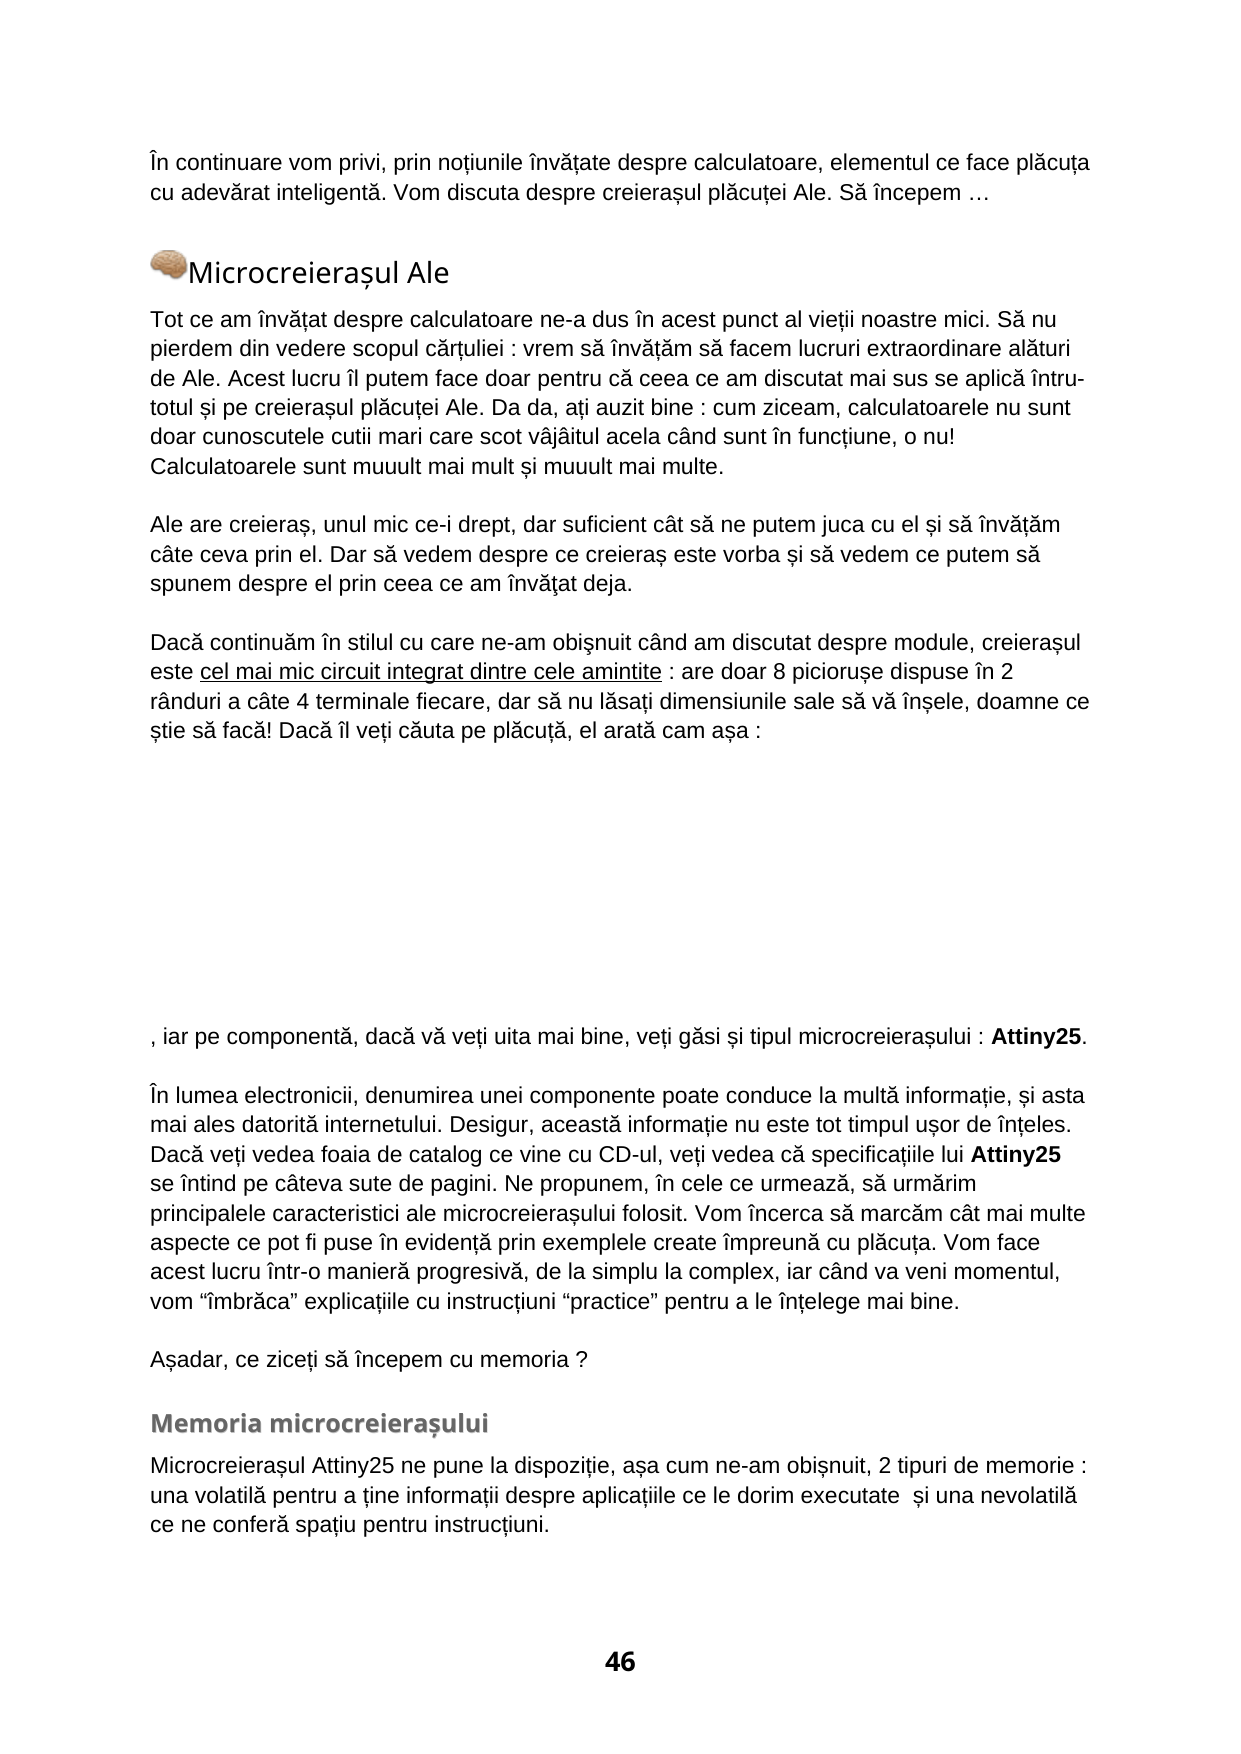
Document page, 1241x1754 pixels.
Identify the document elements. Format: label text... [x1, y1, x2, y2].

text , iar pe componentă, dacă vă veți uita mai bine, veți găsi și tipul microcreierașului : Attiny25. [150, 1024, 1091, 1049]
text În continuare vom privi, prin noțiunile învățate despre calculatoare, elementul ce face plăcuța cu adevărat inteligentă. Vom discuta despre creierașul plăcuței Ale. Să începem … [150, 150, 1091, 205]
subtitle Memoria microcreierașului [150, 1406, 1091, 1440]
text Așadar, ce ziceți să începem cu memoria ? [150, 1347, 1091, 1373]
text Dacă continuăm în stilul cu care ne-am obişnuit când am discutat despre module, creierașul este cel mai mic circuit integrat dintre cele amintite : are doar 8 piciorușe dispuse în 2 rânduri a câte 4 terminale fiecare, dar să nu lăsați dimensiunile sale să vă înșele, doamne ce știe să facă! Dacă îl veți căuta pe plăcuță, el arată cam așa : [150, 630, 1091, 743]
text Microcreierașul Attiny25 ne pune la dispoziție, așa cum ne-am obișnuit, 2 tipuri de memorie : una volatilă pentru a ține informații despre aplicațiile ce le dorim executate și una nevolatilă ce ne conferă spațiu pentru instrucțiuni. [150, 1453, 1091, 1537]
text Ale are creieraș, unul mic ce-i drept, dar suficient cât să ne putem juca cu el și să învățăm câte ceva prin el. Dar să vedem despre ce creieraș este vorba și să vedem ce putem să spunem despre el prin ceea ce am învăţat deja. [150, 512, 1091, 597]
text Tot ce am învățat despre calculatoare ne-a dus în acest punct al vieții noastre mici. Să nu pierdem din vedere scopul cărțuliei : vrem să învățăm să facem lucruri extraordinare alături de Ale. Acest lucru îl putem face doar pentru că ceea ce am discutat mai sus se aplică întru-totul și pe creierașul plăcuței Ale. Da da, ați auzit bine : cum ziceam, calculatoarele nu sunt doar cunoscutele cutii mari care scot vâjâitul acela când sunt în funcțiune, o nu! Calculatoarele sunt muuult mai mult și muuult mai multe. [150, 307, 1091, 479]
picture [150, 246, 188, 284]
text În lumea electronicii, denumirea unei componente poate conduce la multă informație, și asta mai ales datorită internetului. Desigur, această informație nu este tot timpul ușor de înțeles. Dacă veți vedea foaia de catalog ce vine cu CD-ul, veți vedea că specificațiile lui Attiny25 se întind pe câteva sute de pagini. Ne propunem, în cele ce urmează, să urmărim principalele caracteristici ale microcreierașului folosit. Vom încerca să marcăm cât mai multe aspecte ce pot fi puse în evidență prin exemplele create împreună cu plăcuța. Vom face acest lucru într-o manieră progresivă, de la simplu la complex, iar când va veni momentul, vom “îmbrăca” explicațiile cu instrucțiuni “practice” pentru a le înțelege mai bine. [150, 1083, 1091, 1314]
subtitle Microcreierașul Ale [150, 246, 1091, 292]
